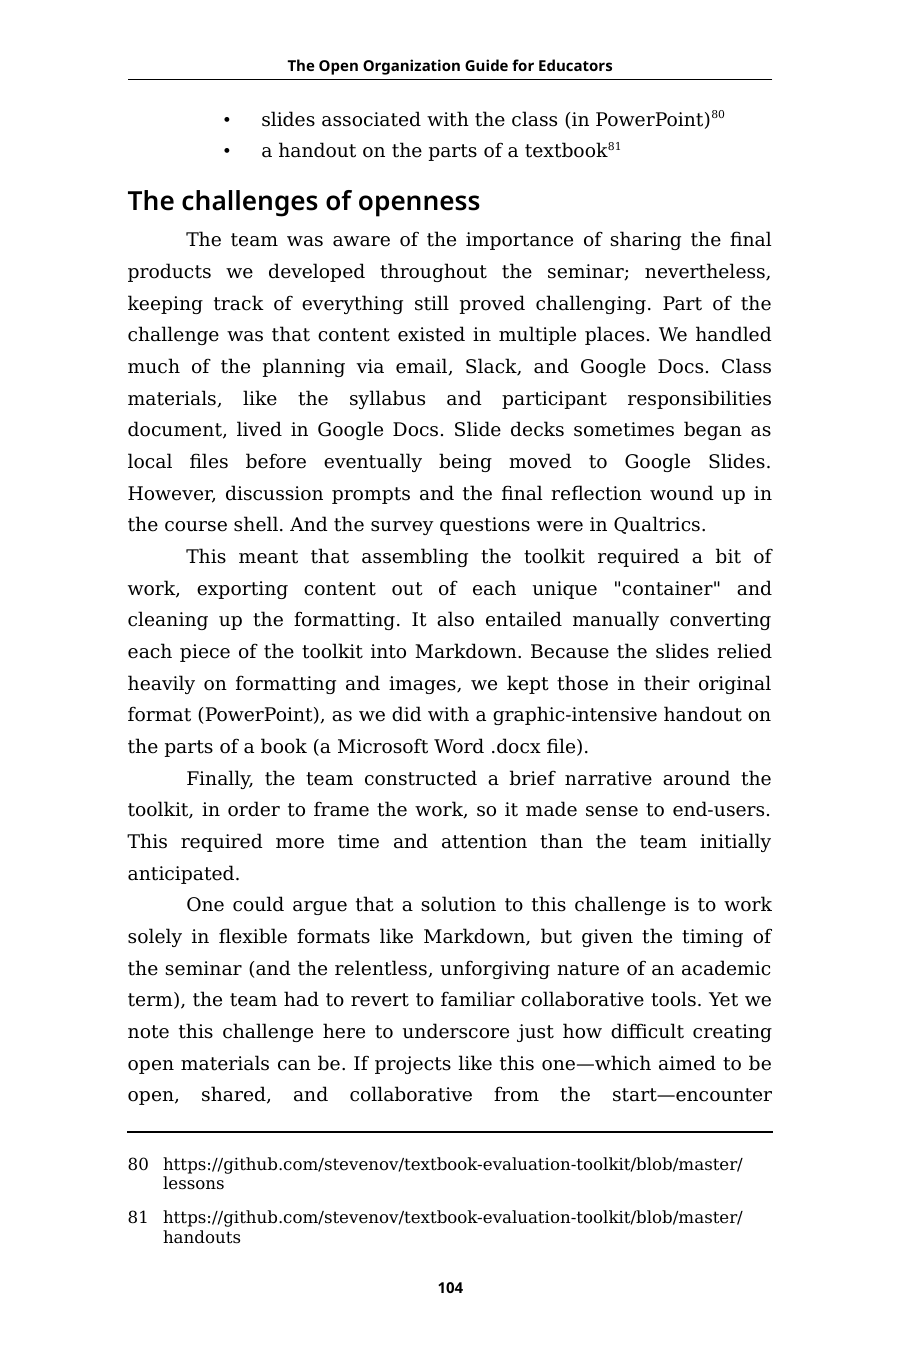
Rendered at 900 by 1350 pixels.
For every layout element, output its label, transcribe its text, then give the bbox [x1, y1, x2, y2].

text Finally, the team constructed a brief narrative around the toolkit, in order to frame the work, so it made sense to end-users. This required more time and attention than the team initially anticipated. [127, 768, 772, 885]
list https://github.com/stevenov/textbook-evaluation-toolkit/blob/master/lessons [127, 1154, 772, 1193]
text The team was aware of the importance of sharing the final products we developed throughout the seminar; nevertheless, keeping track of everything still proved challenging. Part of the challenge was that content existed in multiple places. We handled much of the planning via email, Slack, and Google Docs. Class materials, like the syllabus and participant responsibilities document, lived in Google Docs. Slide decks sometimes began as local files before eventually being moved to Google Slides. However, discussion prompts and the final reflection wound up in the course shell. And the survey questions were in Qualtrics. [127, 229, 772, 536]
list slides associated with the class (in PowerPoint) [223, 109, 772, 131]
text This meant that assembling the toolkit required a bit of work, exporting content out of each unique "container" and cleaning up the formatting. It also entailed manually converting each piece of the toolkit into Markdown. Because the slides relied heavily on formatting and images, we kept those in their original format (PowerPoint), as we did with a graphic-intensive handout on the parts of a book (a Microsoft Word .docx file). [127, 546, 772, 758]
list a handout on the parts of a textbook [223, 140, 772, 162]
list https://github.com/stevenov/textbook-evaluation-toolkit/blob/master/handouts [127, 1208, 772, 1247]
text One could argue that a solution to this challenge is to work solely in flexible formats like Markdown, but given the timing of the seminar (and the relentless, unforgiving nature of an academic term), the team had to revert to familiar collaborative tools. Yet we note this challenge here to underscore just how difficult creating open materials can be. If projects like this one—which aimed to be open, shared, and collaborative from the start—encounter [127, 894, 772, 1106]
subtitle The challenges of openness [127, 187, 772, 217]
